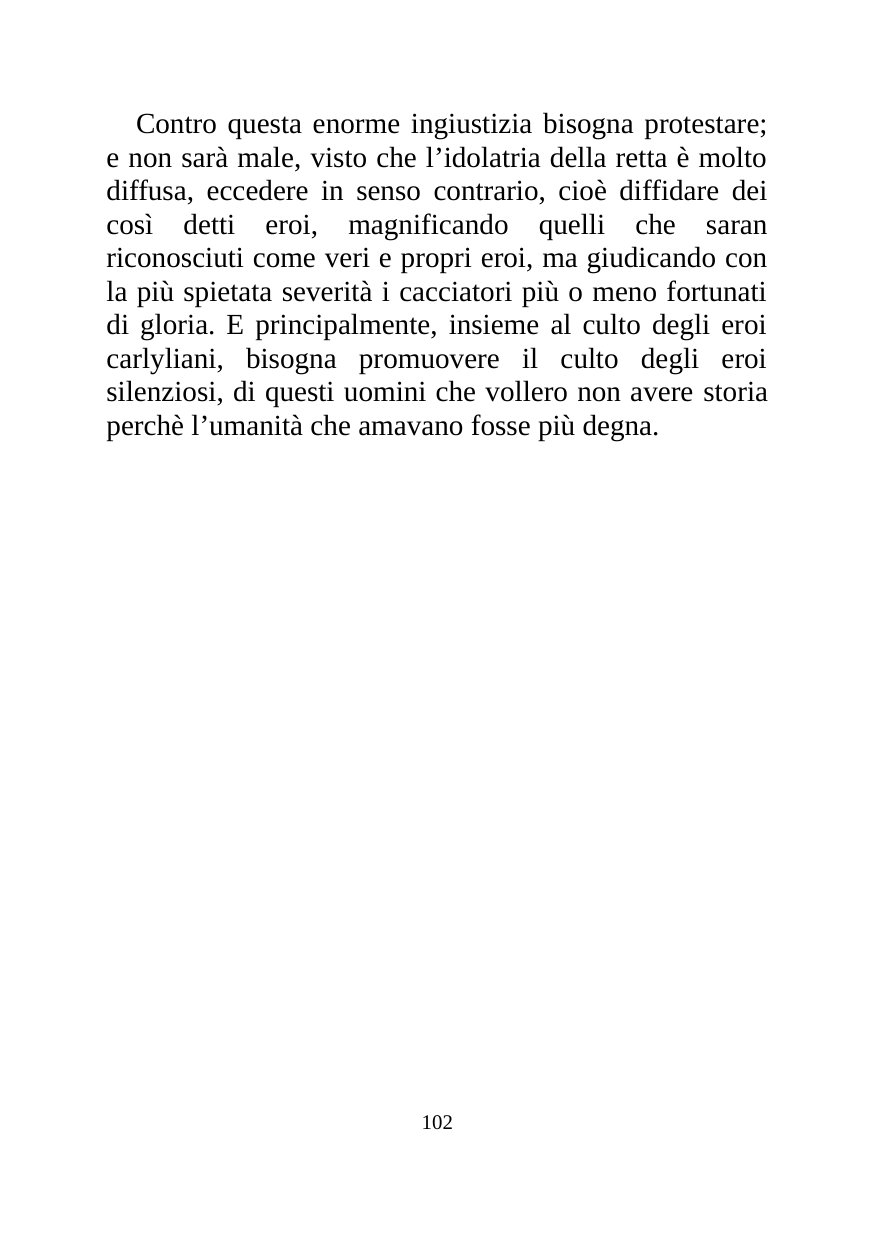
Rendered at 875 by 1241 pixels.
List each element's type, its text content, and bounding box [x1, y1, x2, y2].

text Contro questa enorme ingiustizia bisogna protestare; e non sarà male, visto che l’idolatria della retta è molto diffusa, eccedere in senso contrario, cioè diffidare dei così detti eroi, magnificando quelli che saran riconosciuti come veri e propri eroi, ma giudicando con la più spietata severità i cacciatori più o meno fortunati di gloria. E principalmente, insieme al culto degli eroi carlyliani, bisogna promuovere il culto degli eroi silenziosi, di questi uomini che vollero non avere storia perchè l’umanità che amavano fosse più degna. [106, 106, 768, 442]
